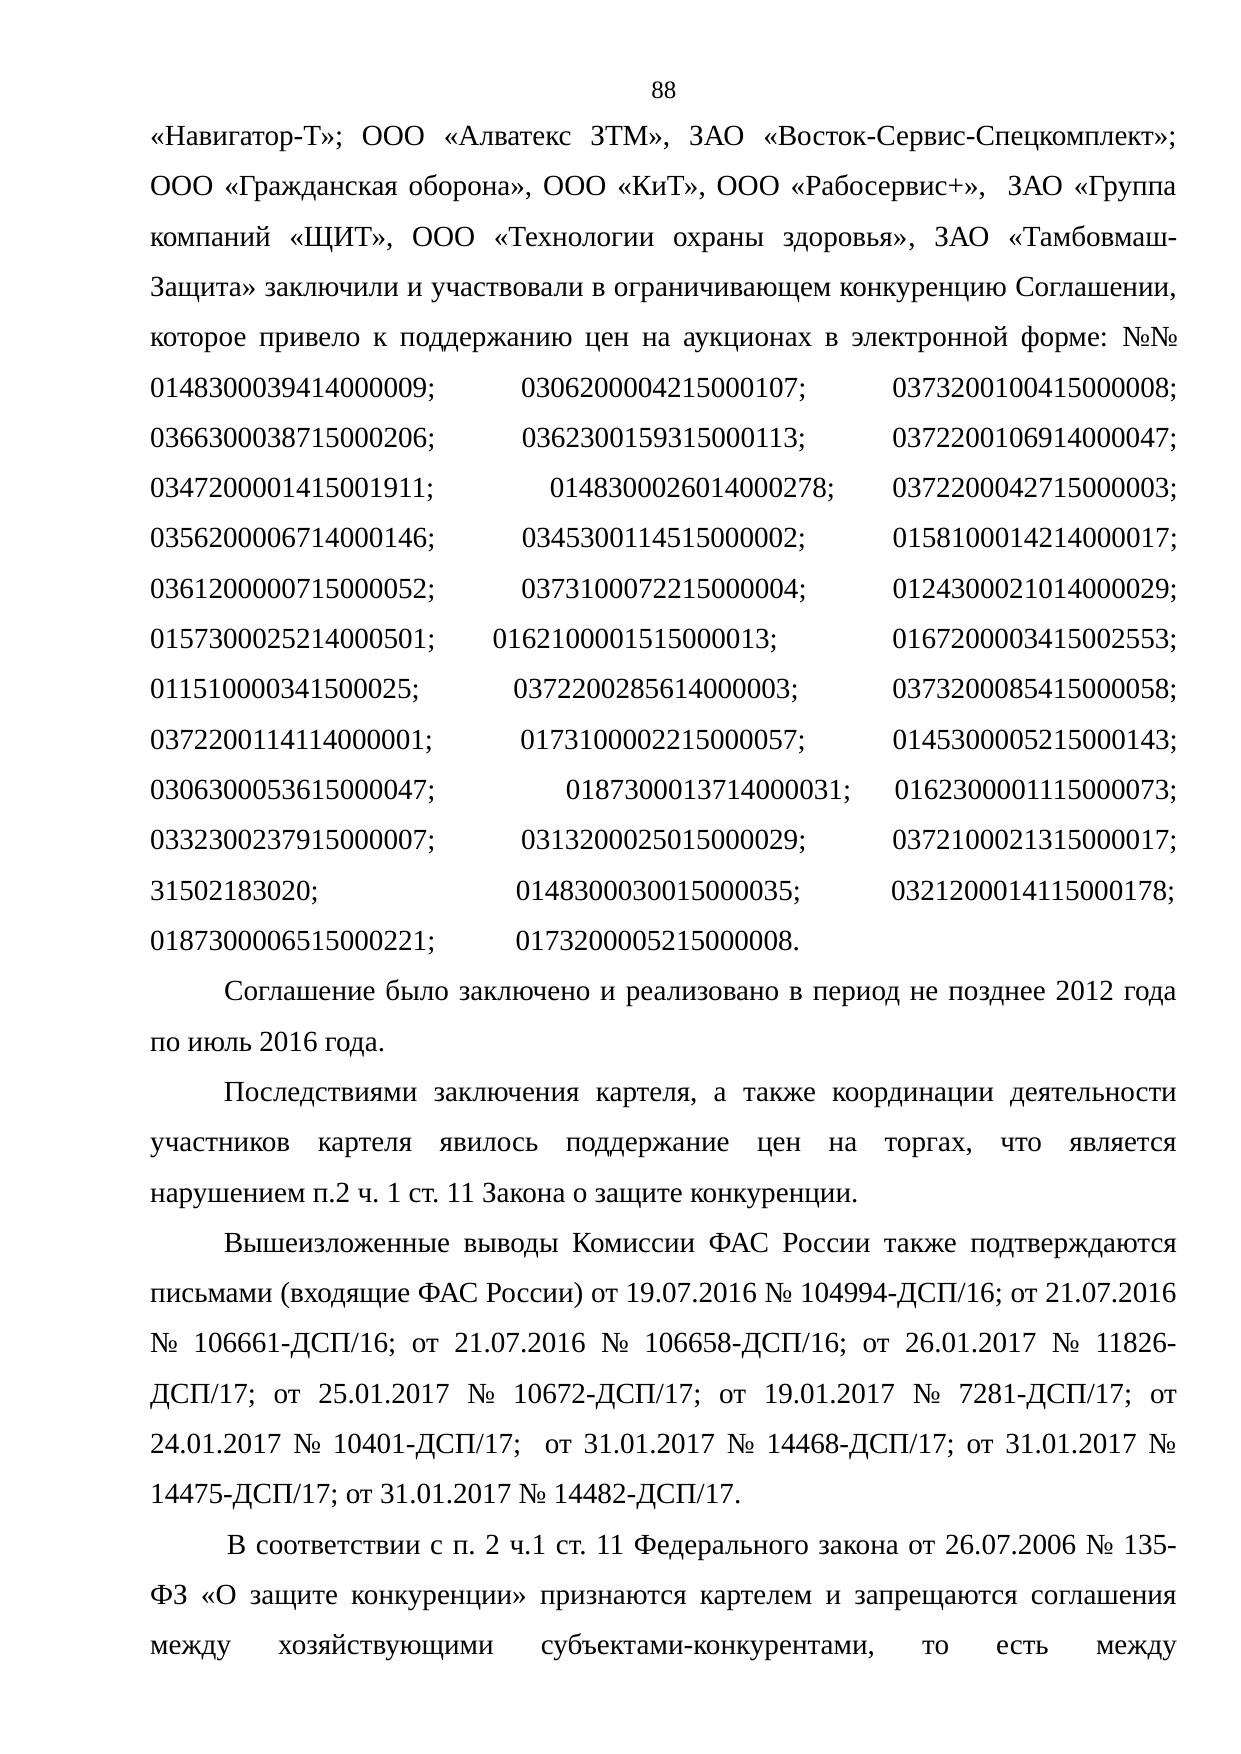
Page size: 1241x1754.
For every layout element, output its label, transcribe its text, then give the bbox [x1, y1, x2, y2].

text «Навигатор-Т»; ООО «Алватекс ЗТМ», ЗАО «Восток-Сервис-Спецкомплект»; ООО «Гражданская оборона», ООО «КиТ», ООО «Рабосервис+», ЗАО «Группа компаний «ЩИТ», ООО «Технологии охраны здоровья», ЗАО «Тамбовмаш-Защита» заключили и участвовали в ограничивающем конкуренцию Соглашении, которое привело к поддержанию цен на аукционах в электронной форме: №№ 0148300039414000009; 0306200004215000107; 0373200100415000008; 0366300038715000206; 0362300159315000113; 0372200106914000047; 0347200001415001911; 0148300026014000278; 0372200042715000003; 0356200006714000146; 0345300114515000002; 0158100014214000017; 0361200000715000052; 0373100072215000004; 0124300021014000029; 0157300025214000501; 0162100001515000013; 0167200003415002553; 011510000341500025; 0372200285614000003; 0373200085415000058; 0372200114114000001; 0173100002215000057; 0145300005215000143; 0306300053615000047; 0187300013714000031; 0162300001115000073; 0332300237915000007; 0313200025015000029; 0372100021315000017; 31502183020; 0148300030015000035; 0321200014115000178; 0187300006515000221; 0173200005215000008. [150, 118, 1177, 957]
text Вышеизложенные выводы Комиссии ФАС России также подтверждаются письмами (входящие ФАС России) от 19.07.2016 № 104994-ДСП/16; от 21.07.2016 № 106661-ДСП/16; от 21.07.2016 № 106658-ДСП/16; от 26.01.2017 № 11826-ДСП/17; от 25.01.2017 № 10672-ДСП/17; от 19.01.2017 № 7281-ДСП/17; от 24.01.2017 № 10401-ДСП/17; от 31.01.2017 № 14468-ДСП/17; от 31.01.2017 № 14475-ДСП/17; от 31.01.2017 № 14482-ДСП/17. [150, 1225, 1177, 1510]
text В соответствии с п. 2 ч.1 ст. 11 Федерального закона от 26.07.2006 № 135-ФЗ «О защите конкуренции» признаются картелем и запрещаются соглашения между хозяйствующими субъектами-конкурентами, то есть между [150, 1527, 1177, 1661]
text Последствиями заключения картеля, а также координации деятельности участников картеля явилось поддержание цен на торгах, что является нарушением п.2 ч. 1 ст. 11 Закона о защите конкуренции. [150, 1074, 1177, 1208]
text Соглашение было заключено и реализовано в период не позднее 2012 года по июль 2016 года. [150, 973, 1177, 1057]
